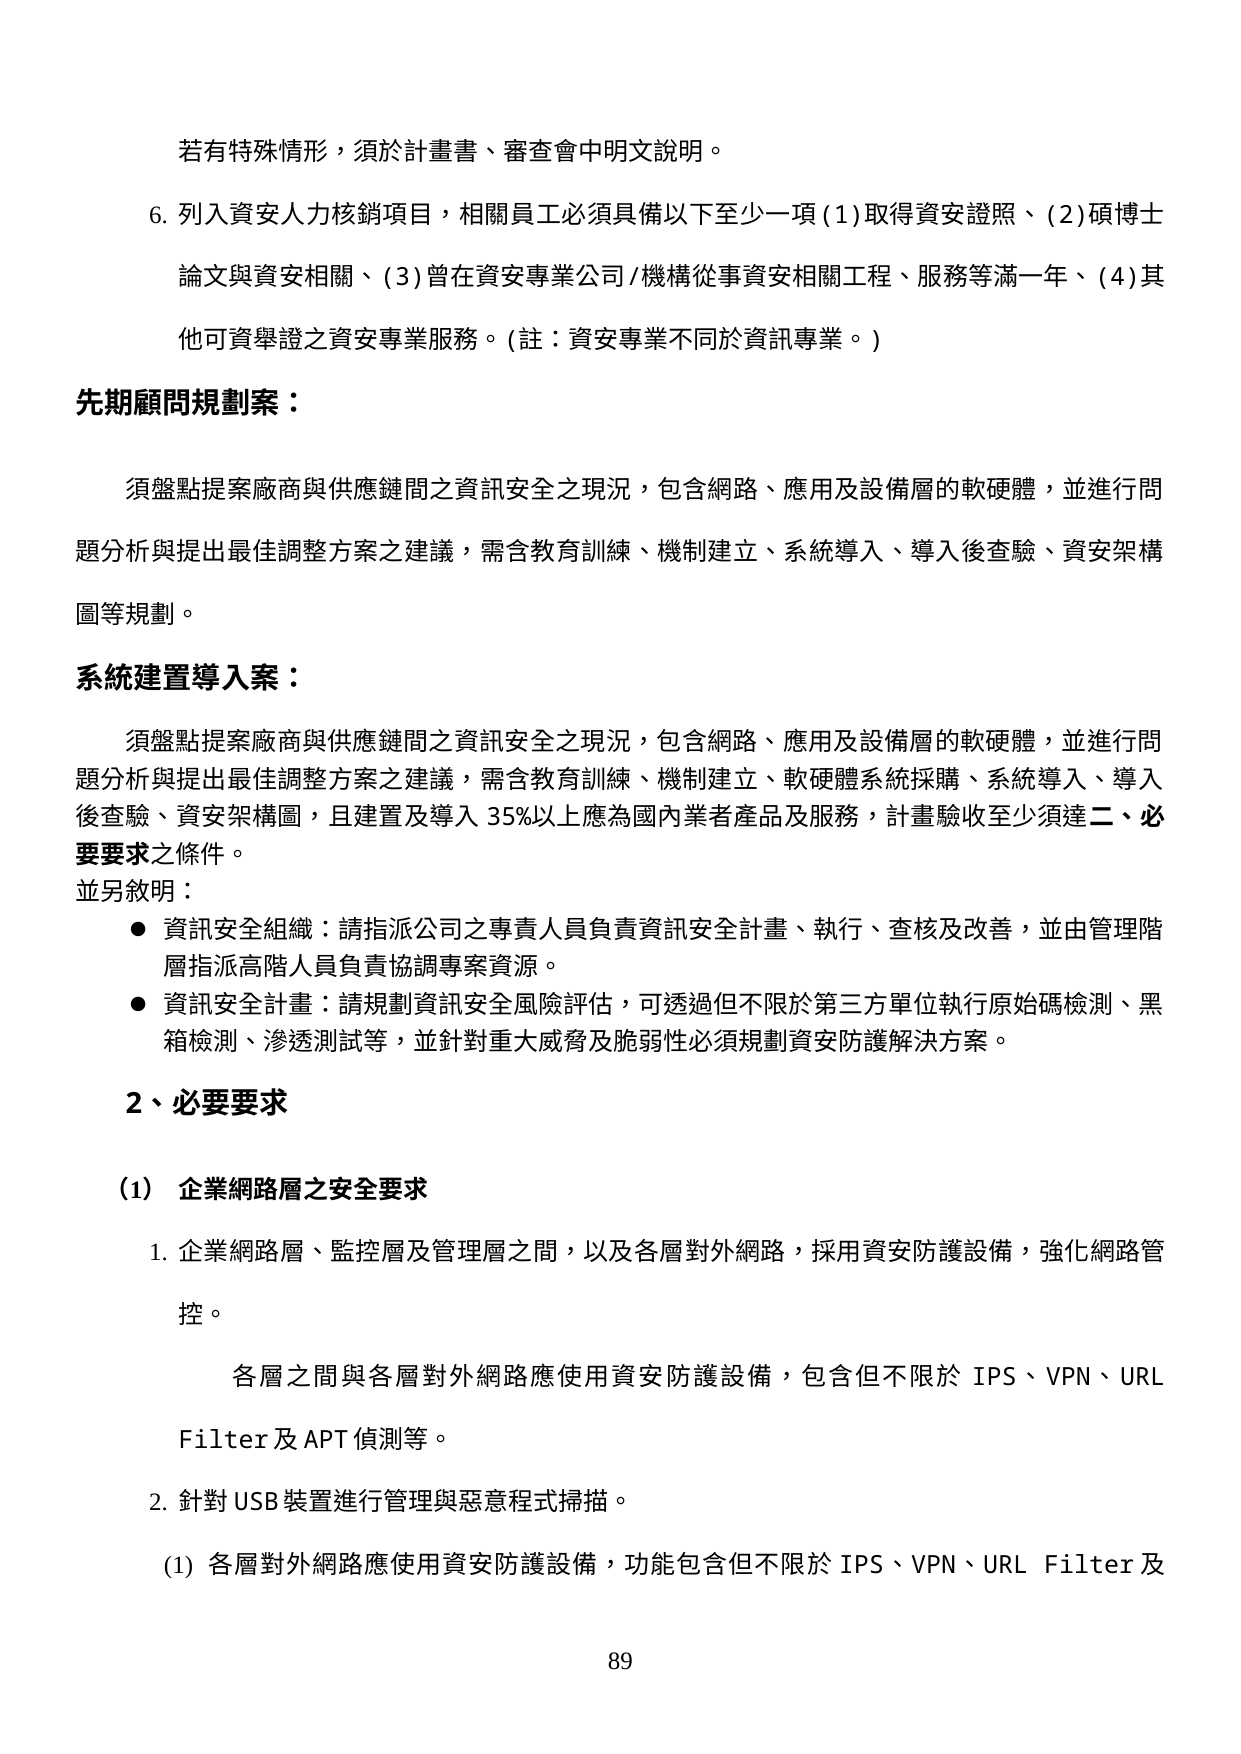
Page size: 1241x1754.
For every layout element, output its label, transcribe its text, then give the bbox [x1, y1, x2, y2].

text 系統建置導入案： [75, 658, 1165, 696]
list 資訊安全組織：請指派公司之專責人員負責資訊安全計畫、執行、查核及改善，並由管理階層指派高階人員負責協調專案資源。 [128, 908, 1165, 983]
list 資訊安全計畫：請規劃資訊安全風險評估，可透過但不限於第三方單位執行原始碼檢測、黑箱檢測、滲透測試等，並針對重大威脅及脆弱性必須規劃資安防護解決方案。 [128, 983, 1165, 1058]
text 須盤點提案廠商與供應鏈間之資訊安全之現況，包含網路、應用及設備層的軟硬體，並進行問題分析與提出最佳調整方案之建議，需含教育訓練、機制建立、系統導入、導入後查驗、資安架構圖等規劃。 [75, 446, 1165, 633]
text 須盤點提案廠商與供應鏈間之資訊安全之現況，包含網路、應用及設備層的軟硬體，並進行問題分析與提出最佳調整方案之建議，需含教育訓練、機制建立、軟硬體系統採購、系統導入、導入後查驗、資安架構圖，且建置及導入35%以上應為國內業者產品及服務，計畫驗收至少須達二、必要要求之條件。 [75, 721, 1165, 871]
list 各層對外網路應使用資安防護設備，功能包含但不限於IPS、VPN、URL Filter及 [164, 1521, 1165, 1583]
text 先期顧問規劃案： [75, 383, 1165, 421]
list 必要要求 [125, 1083, 1165, 1121]
list 企業網路層之安全要求 [104, 1146, 1165, 1208]
list 列入資安人力核銷項目，相關員工必須具備以下至少一項(1)取得資安證照、(2)碩博士論文與資安相關、(3)曾在資安專業公司/機構從事資安相關工程、服務等滿一年、(4)其他可資舉證之資安專業服務。(註：資安專業不同於資訊專業。) [149, 171, 1165, 358]
list 若有特殊情形，須於計畫書、審查會中明文說明。 [149, 108, 1165, 171]
text 各層之間與各層對外網路應使用資安防護設備，包含但不限於IPS、VPN、URL Filter及APT偵測等。 [178, 1333, 1165, 1458]
list 企業網路層、監控層及管理層之間，以及各層對外網路，採用資安防護設備，強化網路管控。 [149, 1208, 1165, 1333]
list 針對USB裝置進行管理與惡意程式掃描。 [149, 1458, 1165, 1521]
text 並另敘明： [75, 871, 1165, 908]
